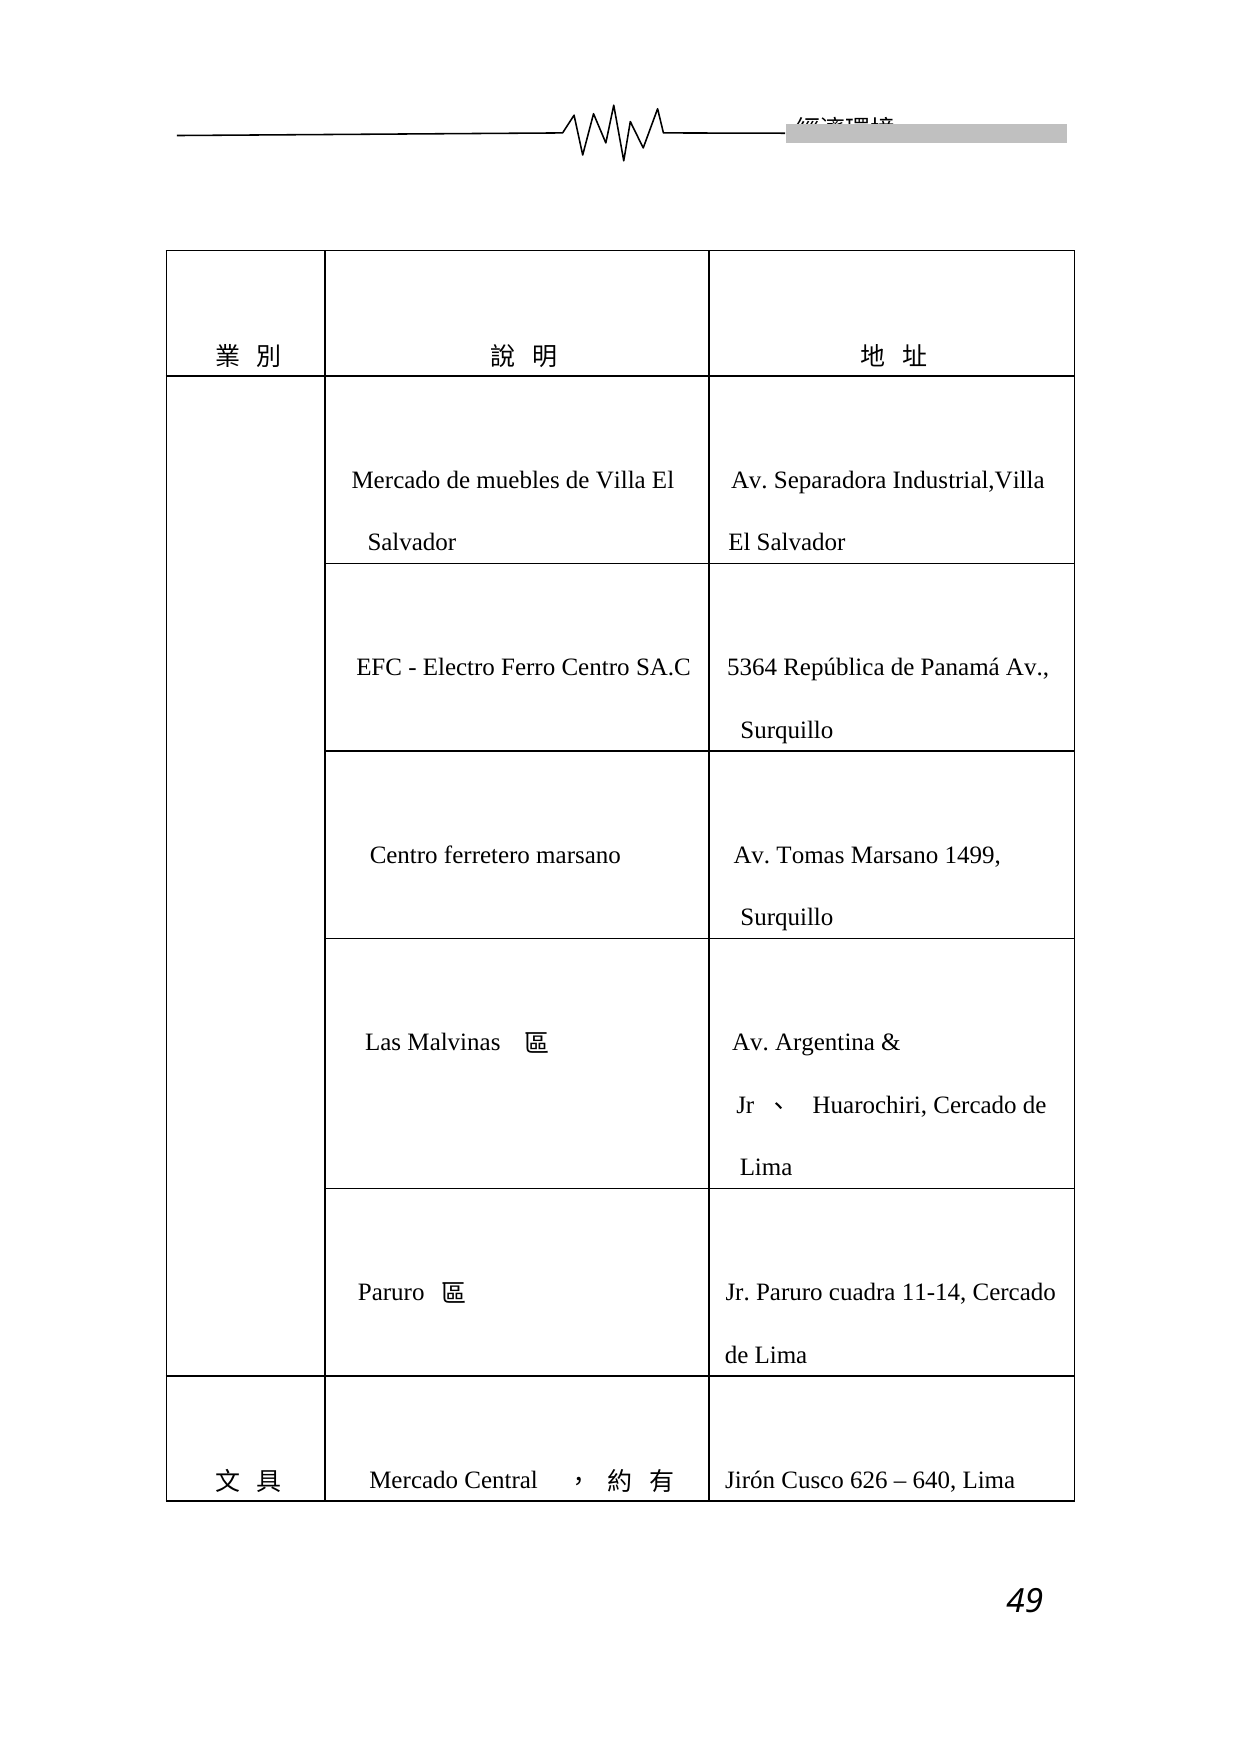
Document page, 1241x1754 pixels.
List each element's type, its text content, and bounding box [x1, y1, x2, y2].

table_cell EFC - Electro Ferro Centro SA.C [326, 564, 708, 750]
table_cell Jr. Paruro cuadra 11-14, Cercado de Lima [710, 1189, 1074, 1375]
table_cell Mercado Central，約有 [326, 1377, 708, 1500]
table_cell Las Malvinas區 [326, 939, 708, 1188]
table_header 說明 [326, 251, 708, 375]
table_cell 文具 [167, 1377, 324, 1500]
table_cell [167, 377, 324, 1375]
table_cell Paruro區 [326, 1189, 708, 1375]
table_header 地址 [710, 251, 1074, 375]
table_cell Jirón Cusco 626 – 640, Lima [710, 1377, 1074, 1500]
table_cell Mercado de muebles de Villa El Salvador [326, 377, 708, 563]
table_cell Av. Tomas Marsano 1499, Surquillo [710, 752, 1074, 938]
table_cell Av. Separadora Industrial,Villa El Salvador [710, 377, 1074, 563]
table_cell Av. Argentina & Jr、Huarochiri, Cercado de Lima [710, 939, 1074, 1188]
table_header 業別 [167, 251, 324, 375]
table_cell 5364 República de Panamá Av., Surquillo [710, 564, 1074, 750]
table_cell Centro ferretero marsano [326, 752, 708, 938]
